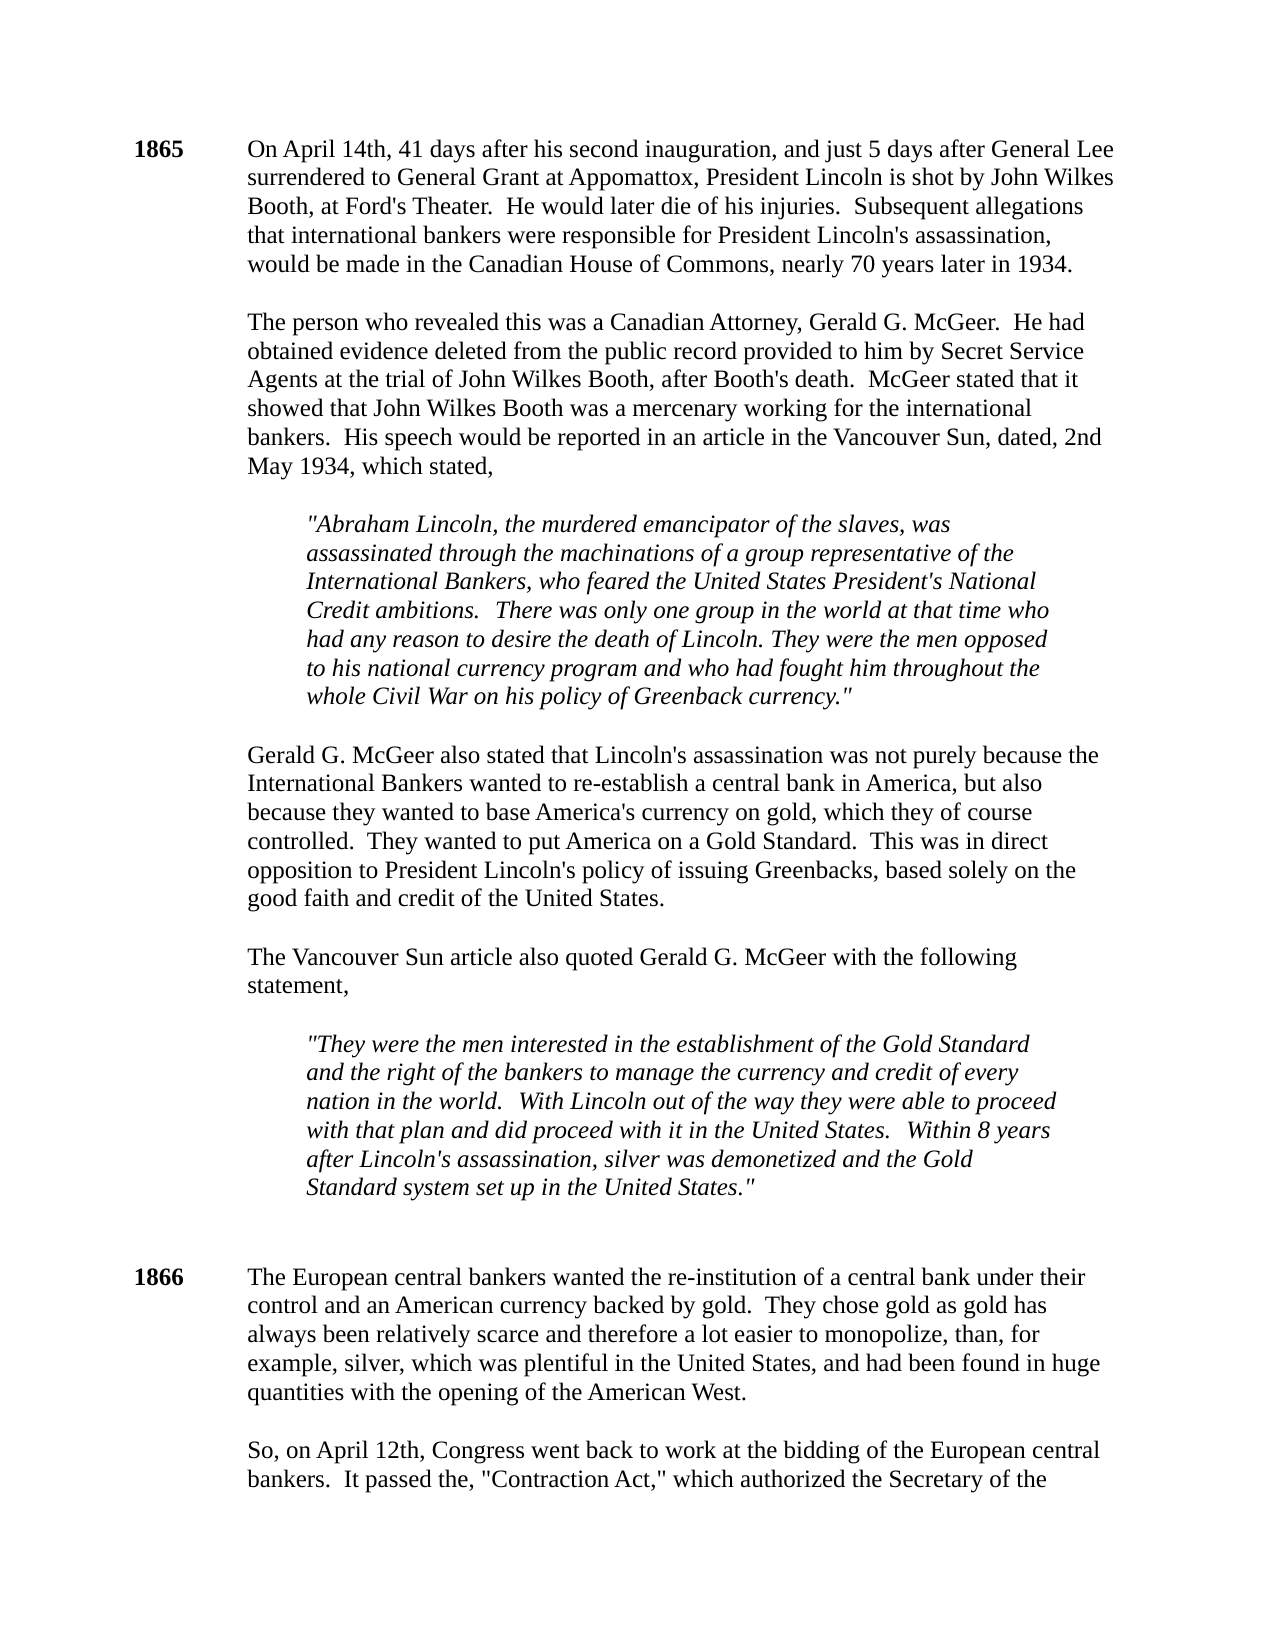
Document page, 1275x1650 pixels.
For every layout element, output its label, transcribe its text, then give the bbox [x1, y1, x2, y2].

table_cell The European central bankers wanted the re-institution of a central bank under their control and an American currency backed by gold. They chose gold as gold has always been relatively scarce and therefore a lot easier to monopolize, than, for example, silver, which was plentiful in the United States, and had been found in huge quantities with the opening of the American West. So, on April 12th, Congress went back to work at the bidding of the European central bankers. It passed the, "Contraction Act," which authorized the Secretary of the [231, 1246, 1134, 1508]
table_cell 1866 [118, 1246, 231, 1508]
table_cell 1865 [118, 118, 231, 1246]
table_cell On April 14th, 41 days after his second inauguration, and just 5 days after General Lee surrendered to General Grant at Appomattox, President Lincoln is shot by John Wilkes Booth, at Ford's Theater. He would later die of his injuries. Subsequent allegations that international bankers were responsible for President Lincoln's assassination, would be made in the Canadian House of Commons, nearly 70 years later in 1934. The person who revealed this was a Canadian Attorney, Gerald G. McGeer. He had obtained evidence deleted from the public record provided to him by Secret Service Agents at the trial of John Wilkes Booth, after Booth's death. McGeer stated that it showed that John Wilkes Booth was a mercenary working for the international bankers. His speech would be reported in an article in the Vancouver Sun, dated, 2nd May 1934, which stated, "Abraham Lincoln, the murdered emancipator of the slaves, was assassinated through the machinations of a group representative of the International Bankers, who feared the United States President's National Credit ambitions. There was only one group in the world at that time who had any reason to desire the death of Lincoln. They were the men opposed to his national currency program and who had fought him throughout the whole Civil War on his policy of Greenback currency." Gerald G. McGeer also stated that Lincoln's assassination was not purely because the International Bankers wanted to re-establish a central bank in America, but also because they wanted to base America's currency on gold, which they of course controlled. They wanted to put America on a Gold Standard. This was in direct opposition to President Lincoln's policy of issuing Greenbacks, based solely on the good faith and credit of the United States. The Vancouver Sun article also quoted Gerald G. McGeer with the following statement, "They were the men interested in the establishment of the Gold Standard and the right of the bankers to manage the currency and credit of every nation in the world. With Lincoln out of the way they were able to proceed with that plan and did proceed with it in the United States. Within 8 years after Lincoln's assassination, silver was demonetized and the Gold Standard system set up in the United States." [231, 118, 1134, 1246]
